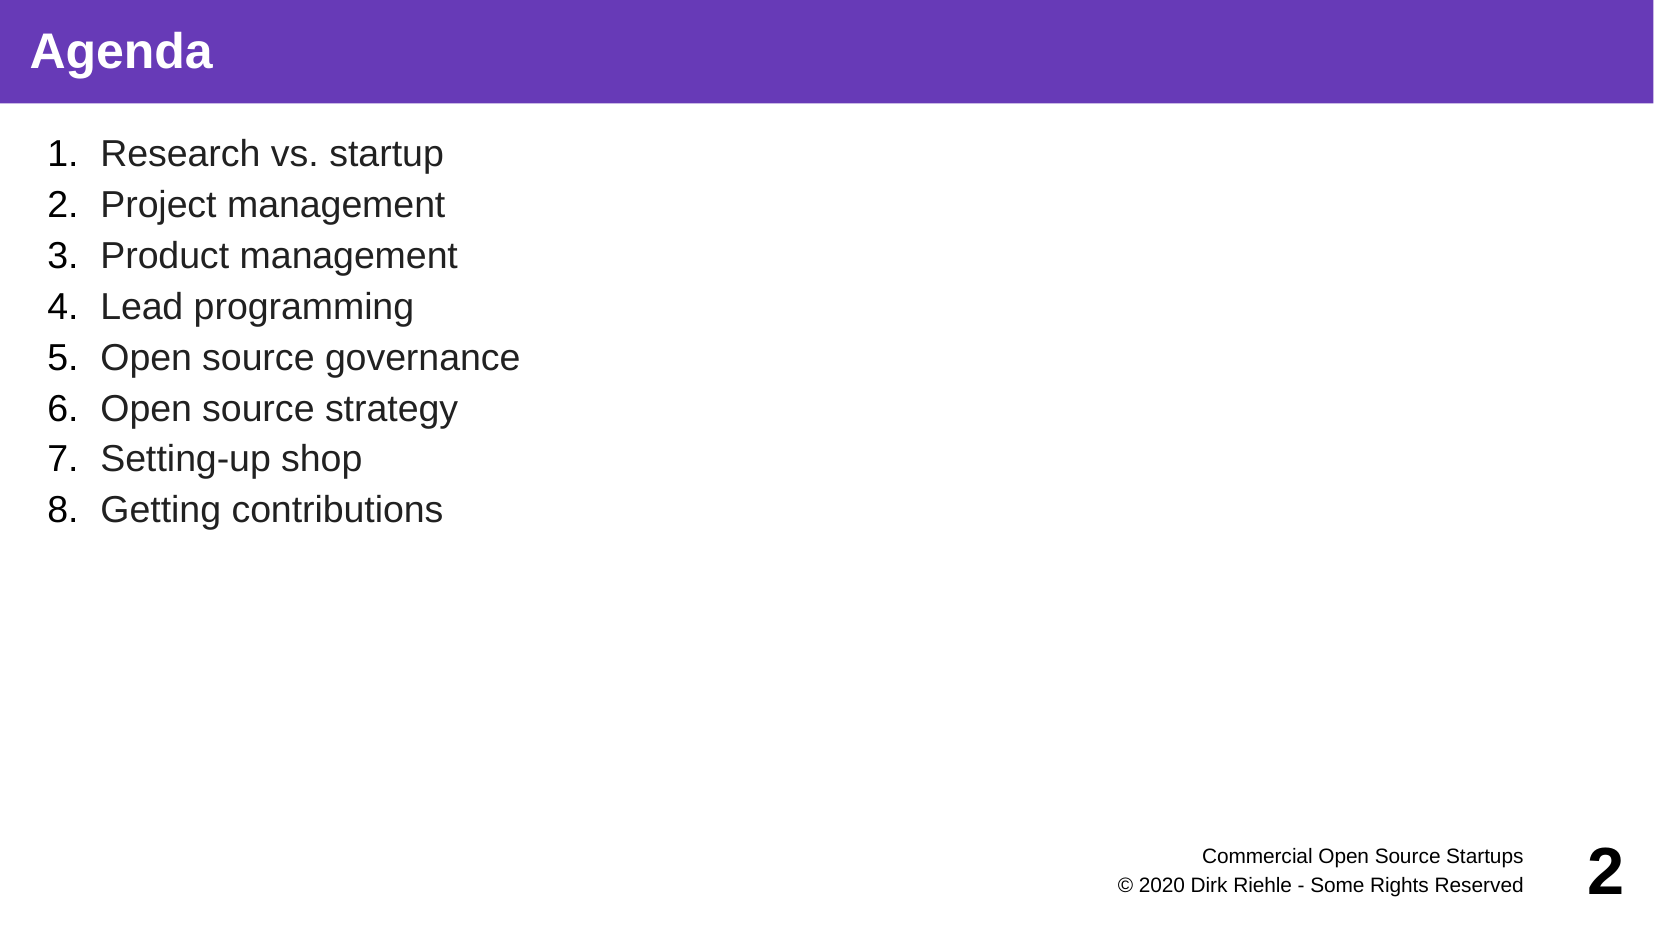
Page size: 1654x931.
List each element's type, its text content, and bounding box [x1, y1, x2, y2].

list Research vs. startup Project management Product management Lead programming Open source governance Open source strategy Setting-up shop Getting contributions [29, 132, 1625, 813]
title Agenda [0, 0, 1654, 104]
